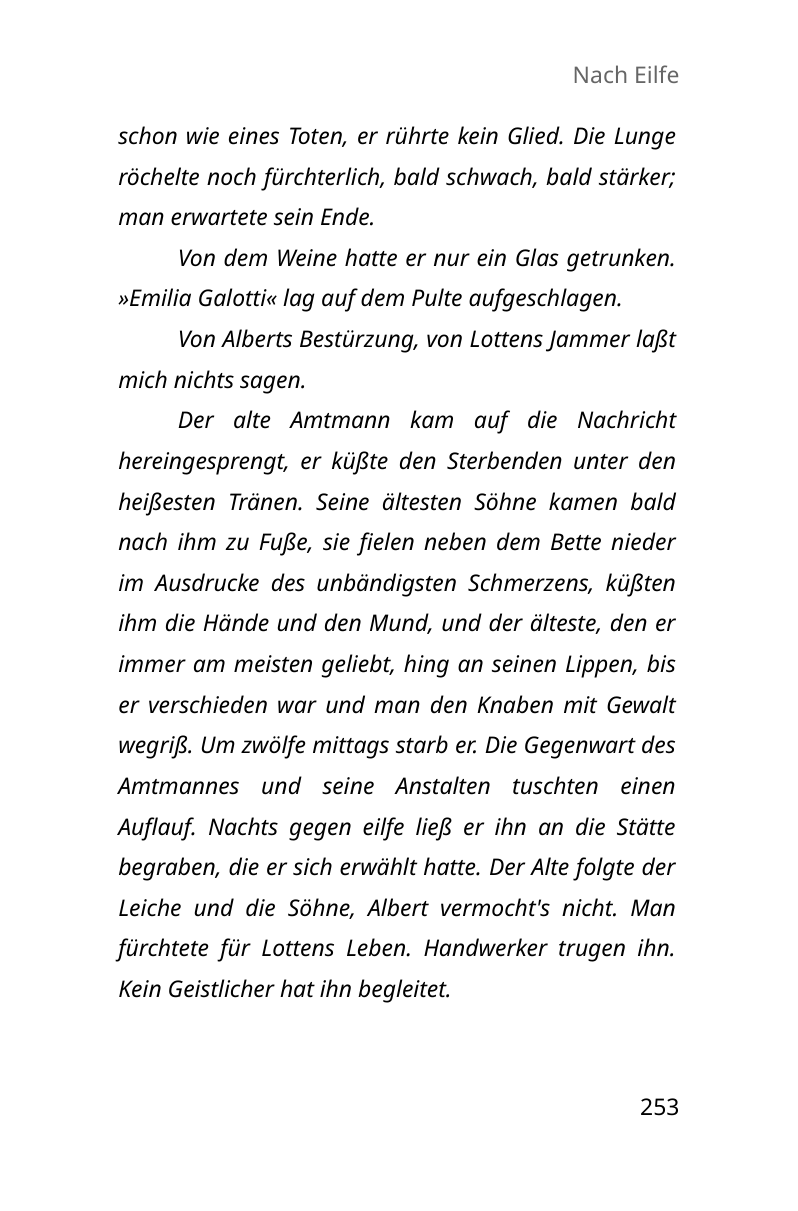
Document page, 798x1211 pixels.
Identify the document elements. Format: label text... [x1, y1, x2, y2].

text Von dem Weine hatte er nur ein Glas getrunken. »Emilia Galotti« lag auf dem Pulte aufgeschlagen. [118, 242, 679, 313]
text Von Alberts Bestürzung, von Lottens Jammer laßt mich nichts sagen. [118, 323, 679, 395]
text schon wie eines Toten, er rührte kein Glied. Die Lunge röchelte noch fürchterlich, bald schwach, bald stärker; man erwartete sein Ende. [118, 120, 679, 232]
text Der alte Amtmann kam auf die Nachricht hereingesprengt, er küßte den Sterbenden unter den heißesten Tränen. Seine ältesten Söhne kamen bald nach ihm zu Fuße, sie fielen neben dem Bette nieder im Ausdrucke des unbändigsten Schmerzens, küßten ihm die Hände und den Mund, und der älteste, den er immer am meisten geliebt, hing an seinen Lippen, bis er verschieden war und man den Knaben mit Gewalt wegriß. Um zwölfe mittags starb er. Die Gegenwart des Amtmannes und seine Anstalten tuschten einen Auflauf. Nachts gegen eilfe ließ er ihn an die Stätte begraben, die er sich erwählt hatte. Der Alte folgte der Leiche und die Söhne, Albert vermocht's nicht. Man fürchtete für Lottens Leben. Handwerker trugen ihn. Kein Geistlicher hat ihn begleitet. [118, 404, 679, 1004]
